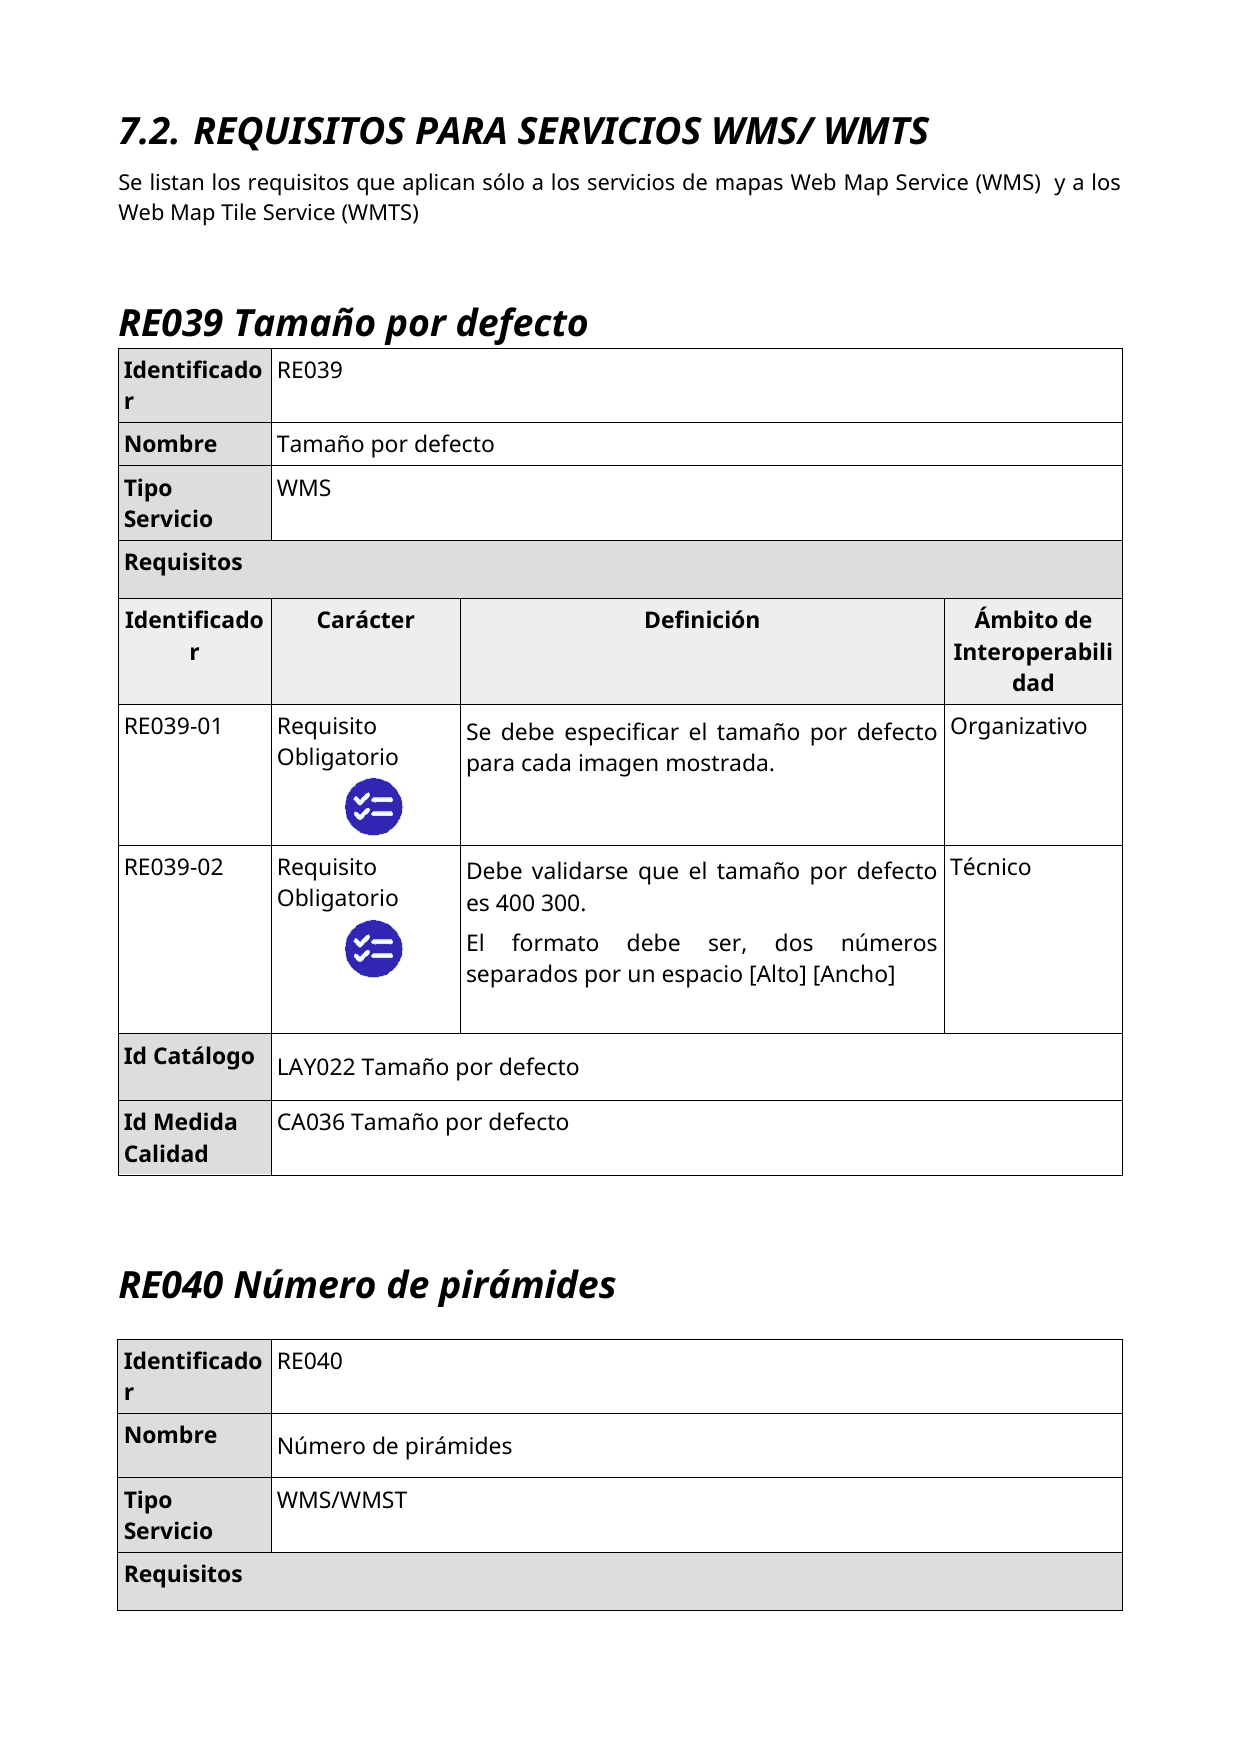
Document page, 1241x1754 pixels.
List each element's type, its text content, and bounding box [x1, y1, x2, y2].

picture [337, 919, 407, 980]
table_cell WMS/WMST [272, 1478, 1122, 1552]
table_cell Nombre [119, 423, 271, 465]
subtitle RE040 Número de pirámides [118, 1258, 1122, 1309]
table_cell CA036 Tamaño por defecto [272, 1101, 1122, 1174]
subtitle RE039 Tamaño por defecto [118, 297, 1122, 348]
table_header RE040 [272, 1340, 1122, 1413]
table_cell Organizativo [945, 705, 1122, 844]
table_cell Tipo Servicio [118, 1478, 271, 1552]
table_cell Nombre [118, 1414, 271, 1477]
table_cell Id Catálogo [119, 1034, 271, 1100]
table_cell Tipo Servicio [119, 466, 271, 540]
table_cell Carácter [272, 599, 460, 704]
table_cell Requisito Obligatorio [272, 846, 460, 1033]
table_header Identificador [118, 1340, 271, 1413]
subtitle REQUISITOS PARA SERVICIOS WMS/ WMTS [118, 104, 1122, 156]
text Se listan los requisitos que aplican sólo a los servicios de mapas Web Map Service (WMS) y a los Web Map Tile Service (WMTS) [118, 167, 1122, 227]
table_cell RE039-02 [119, 846, 271, 1033]
table_cell Requisitos [119, 541, 1122, 598]
table_cell Ámbito de Interoperabilidad [945, 599, 1122, 704]
table_cell Número de pirámides [272, 1414, 1122, 1477]
table_cell Requisito Obligatorio [272, 705, 460, 844]
table_cell Técnico [945, 846, 1122, 1033]
table_header Identificador [119, 349, 271, 422]
table_cell Debe validarse que el tamaño por defecto es 400 300. El formato debe ser, dos números separados por un espacio [Alto] [Ancho] [461, 846, 944, 1033]
table_cell WMS [272, 466, 1122, 540]
picture [337, 777, 407, 838]
table_cell Id Medida Calidad [119, 1101, 271, 1174]
table_cell Identificador [119, 599, 271, 704]
table_cell Definición [461, 599, 944, 704]
table_cell Requisitos [118, 1553, 1122, 1610]
table_cell LAY022 Tamaño por defecto [272, 1034, 1122, 1100]
table_cell Se debe especificar el tamaño por defecto para cada imagen mostrada. [461, 705, 944, 844]
table_cell Tamaño por defecto [272, 423, 1122, 465]
table_cell RE039-01 [119, 705, 271, 844]
table_header RE039 [272, 349, 1122, 422]
